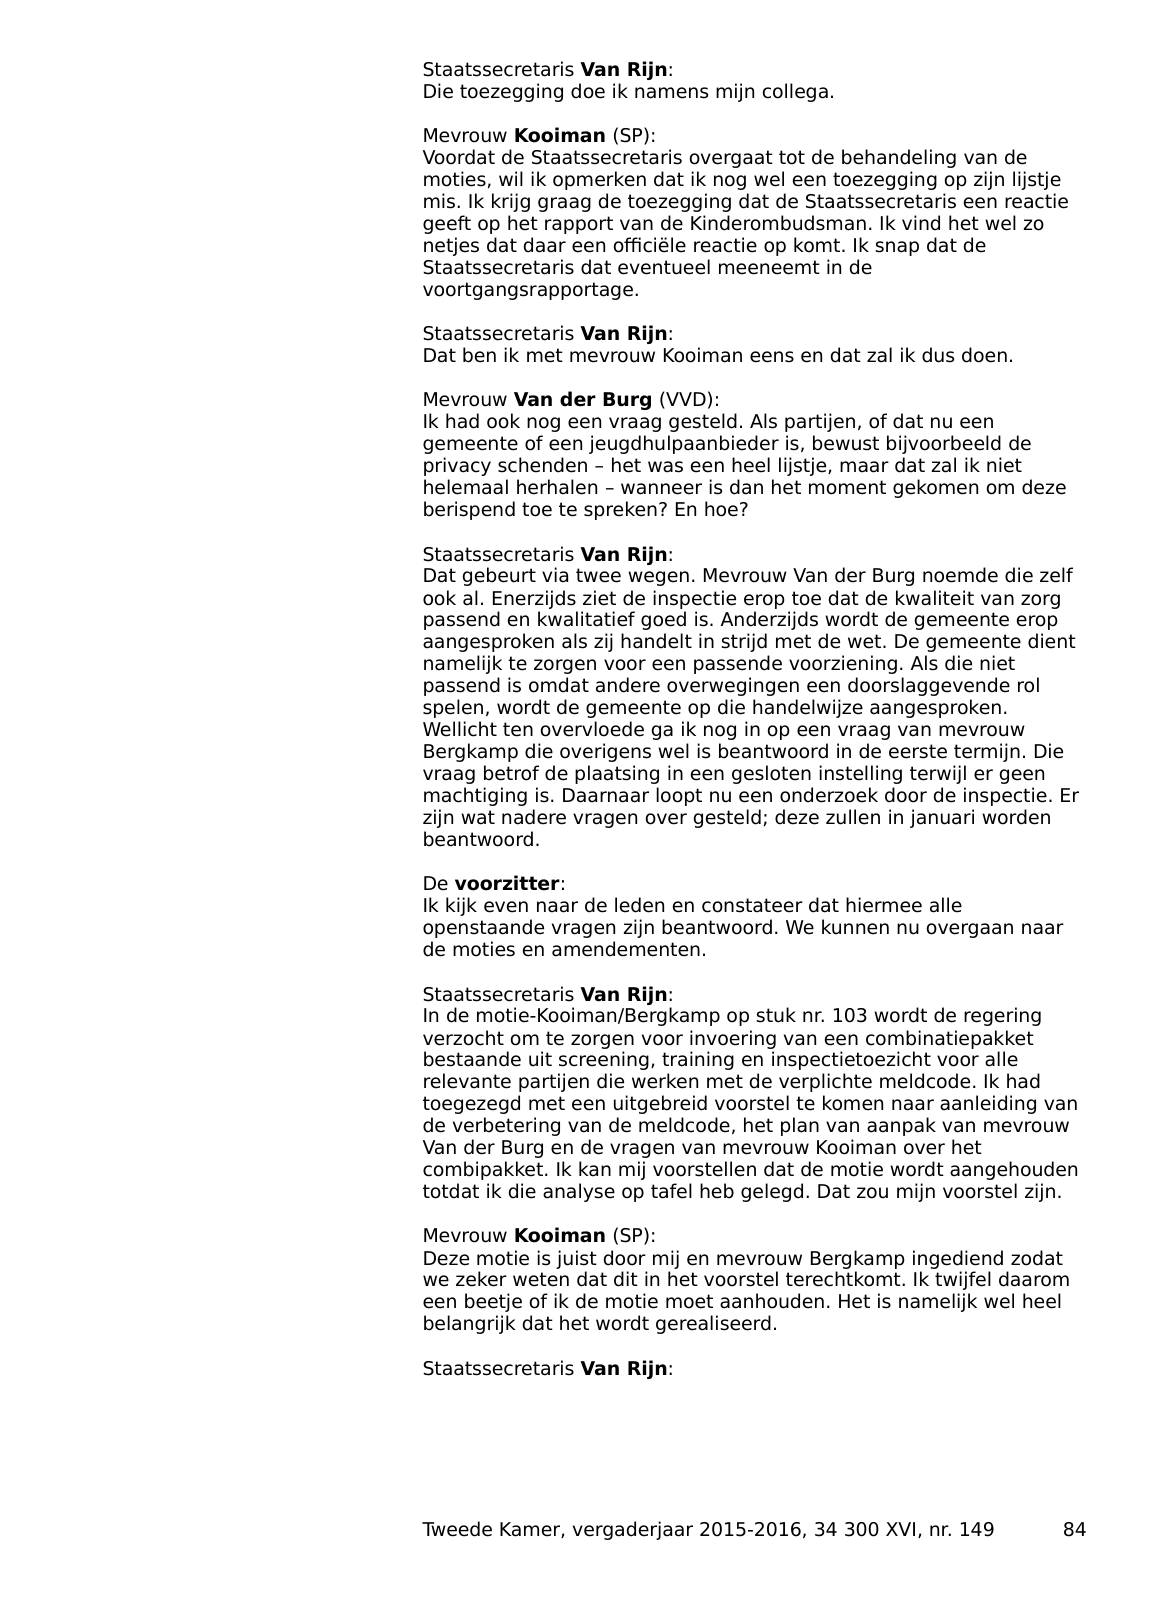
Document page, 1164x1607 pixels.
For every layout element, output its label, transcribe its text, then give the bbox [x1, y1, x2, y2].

text Mevrouw Kooiman (SP): [422, 125, 1087, 147]
text Voordat de Staatssecretaris overgaat tot de behandeling van de moties, wil ik opmerken dat ik nog wel een toezegging op zijn lijstje mis. Ik krijg graag de toezegging dat de Staatssecretaris een reactie geeft op het rapport van de Kinderombudsman. Ik vind het wel zo netjes dat daar een officiële reactie op komt. Ik snap dat de Staatssecretaris dat eventueel meeneemt in de voortgangsrapportage. [422, 147, 1087, 301]
text Staatssecretaris Van Rijn: [422, 983, 1087, 1005]
text Dat gebeurt via twee wegen. Mevrouw Van der Burg noemde die zelf ook al. Enerzijds ziet de inspectie erop toe dat de kwaliteit van zorg passend en kwalitatief goed is. Anderzijds wordt de gemeente erop aangesproken als zij handelt in strijd met de wet. De gemeente dient namelijk te zorgen voor een passende voorziening. Als die niet passend is omdat andere overwegingen een doorslaggevende rol spelen, wordt de gemeente op die handelwijze aangesproken. [422, 565, 1087, 719]
text De voorzitter: [422, 873, 1087, 895]
text Staatssecretaris Van Rijn: [422, 543, 1087, 565]
text Staatssecretaris Van Rijn: [422, 323, 1087, 345]
text Die toezegging doe ik namens mijn collega. [422, 81, 1087, 103]
text Ik kijk even naar de leden en constateer dat hiermee alle openstaande vragen zijn beantwoord. We kunnen nu overgaan naar de moties en amendementen. [422, 895, 1087, 961]
text Wellicht ten overvloede ga ik nog in op een vraag van mevrouw Bergkamp die overigens wel is beantwoord in de eerste termijn. Die vraag betrof de plaatsing in een gesloten instelling terwijl er geen machtiging is. Daarnaar loopt nu een onderzoek door de inspectie. Er zijn wat nadere vragen over gesteld; deze zullen in januari worden beantwoord. [422, 719, 1087, 851]
text Mevrouw Van der Burg (VVD): [422, 389, 1087, 411]
text Dat ben ik met mevrouw Kooiman eens en dat zal ik dus doen. [422, 345, 1087, 367]
text Staatssecretaris Van Rijn: [422, 1357, 1087, 1379]
text Mevrouw Kooiman (SP): [422, 1225, 1087, 1247]
text In de motie-Kooiman/Bergkamp op stuk nr. 103 wordt de regering verzocht om te zorgen voor invoering van een combinatiepakket bestaande uit screening, training en inspectietoezicht voor alle relevante partijen die werken met de verplichte meldcode. Ik had toegezegd met een uitgebreid voorstel te komen naar aanleiding van de verbetering van de meldcode, het plan van aanpak van mevrouw Van der Burg en de vragen van mevrouw Kooiman over het combipakket. Ik kan mij voorstellen dat de motie wordt aangehouden totdat ik die analyse op tafel heb gelegd. Dat zou mijn voorstel zijn. [422, 1005, 1087, 1203]
text Ik had ook nog een vraag gesteld. Als partijen, of dat nu een gemeente of een jeugdhulpaanbieder is, bewust bijvoorbeeld de privacy schenden – het was een heel lijstje, maar dat zal ik niet helemaal herhalen – wanneer is dan het moment gekomen om deze berispend toe te spreken? En hoe? [422, 411, 1087, 521]
text Staatssecretaris Van Rijn: [422, 59, 1087, 81]
text Deze motie is juist door mij en mevrouw Bergkamp ingediend zodat we zeker weten dat dit in het voorstel terechtkomt. Ik twijfel daarom een beetje of ik de motie moet aanhouden. Het is namelijk wel heel belangrijk dat het wordt gerealiseerd. [422, 1247, 1087, 1335]
